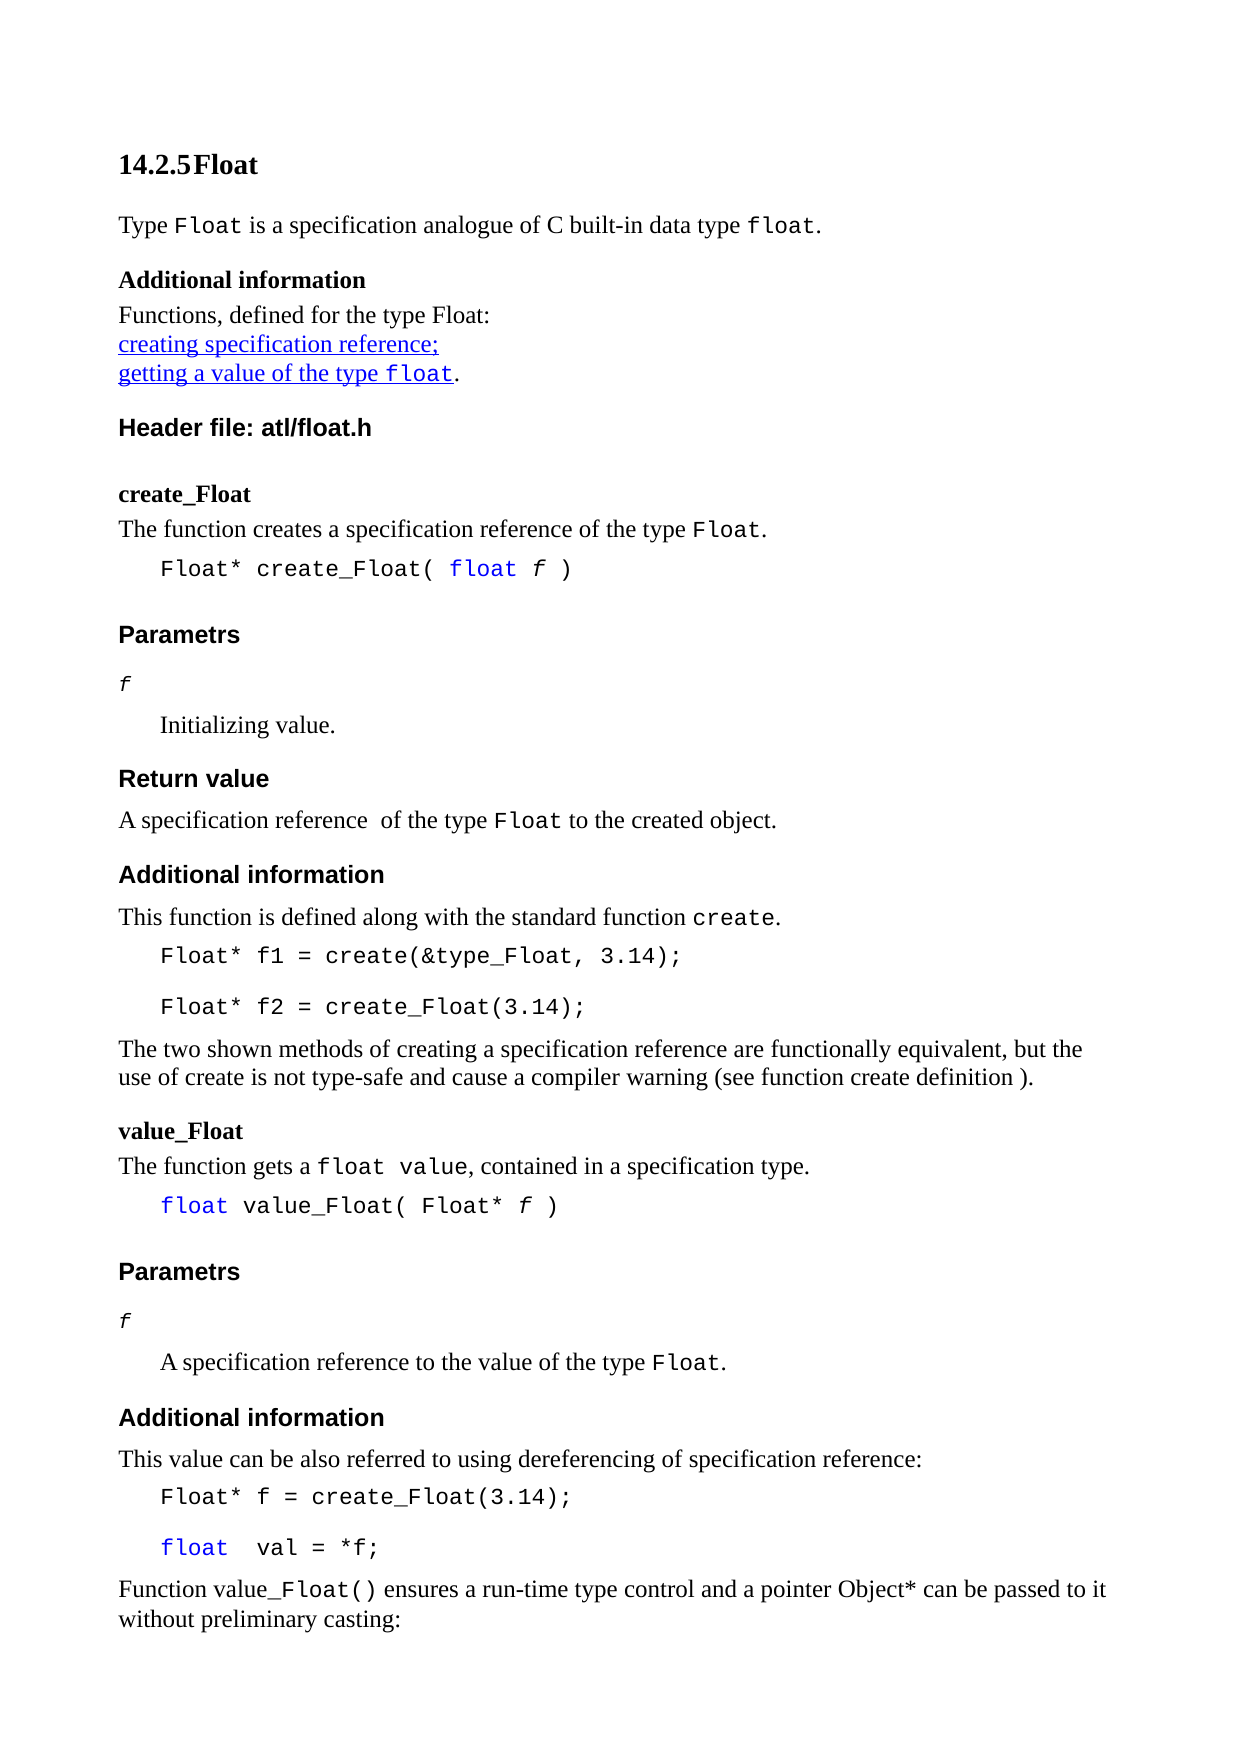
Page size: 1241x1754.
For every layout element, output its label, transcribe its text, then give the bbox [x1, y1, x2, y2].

text The two shown methods of creating a specification reference are functionally equivalent, but the use of create is not type-safe and cause a compiler warning (see function create definition ). [118, 1034, 1122, 1091]
text A specification reference to the value of the type Float. [159, 1347, 1122, 1377]
subtitle Additional information [118, 860, 1122, 889]
text Float* f1 = create(&type_Float, 3.14); [160, 944, 1122, 970]
subtitle Parametrs [118, 620, 1122, 649]
text float val = *f; [160, 1536, 1122, 1562]
text Functions, defined for the type Float: [118, 300, 1122, 329]
subtitle Float [118, 147, 1122, 181]
text getting a value of the type float. [118, 358, 1122, 388]
text This function is defined along with the standard function create. [118, 902, 1122, 932]
text Float* f2 = create_Float(3.14); [160, 995, 1122, 1021]
text A specification reference of the type Float to the created object. [118, 805, 1122, 835]
text Float* f = create_Float(3.14); [160, 1485, 1122, 1511]
subtitle Return value [118, 764, 1122, 793]
text This value can be also referred to using dereferencing of specification reference: [118, 1444, 1122, 1472]
text float value_Float( Float* f ) [160, 1194, 1122, 1220]
subtitle Additional information [118, 1402, 1122, 1431]
text The function gets a float value, contained in a specification type. [118, 1151, 1122, 1181]
text Function value_Float() ensures a run-time type control and a pointer Object* can be passed to it without preliminary casting: [118, 1574, 1122, 1633]
text Type Float is a specification analogue of C built-in data type float. [118, 210, 1122, 240]
text f [118, 674, 1122, 698]
subtitle value_Float [118, 1116, 1122, 1145]
text creating specification reference; [118, 329, 1122, 358]
text f [118, 1311, 1122, 1335]
subtitle Additional information [118, 265, 1122, 294]
text The function creates a specification reference of the type Float. [118, 514, 1122, 544]
text Initializing value. [159, 710, 1122, 739]
subtitle create_Float [118, 479, 1122, 508]
subtitle Parametrs [118, 1257, 1122, 1286]
subtitle Header file: atl/float.h [118, 413, 1122, 442]
text Float* create_Float( float f ) [160, 557, 1122, 583]
